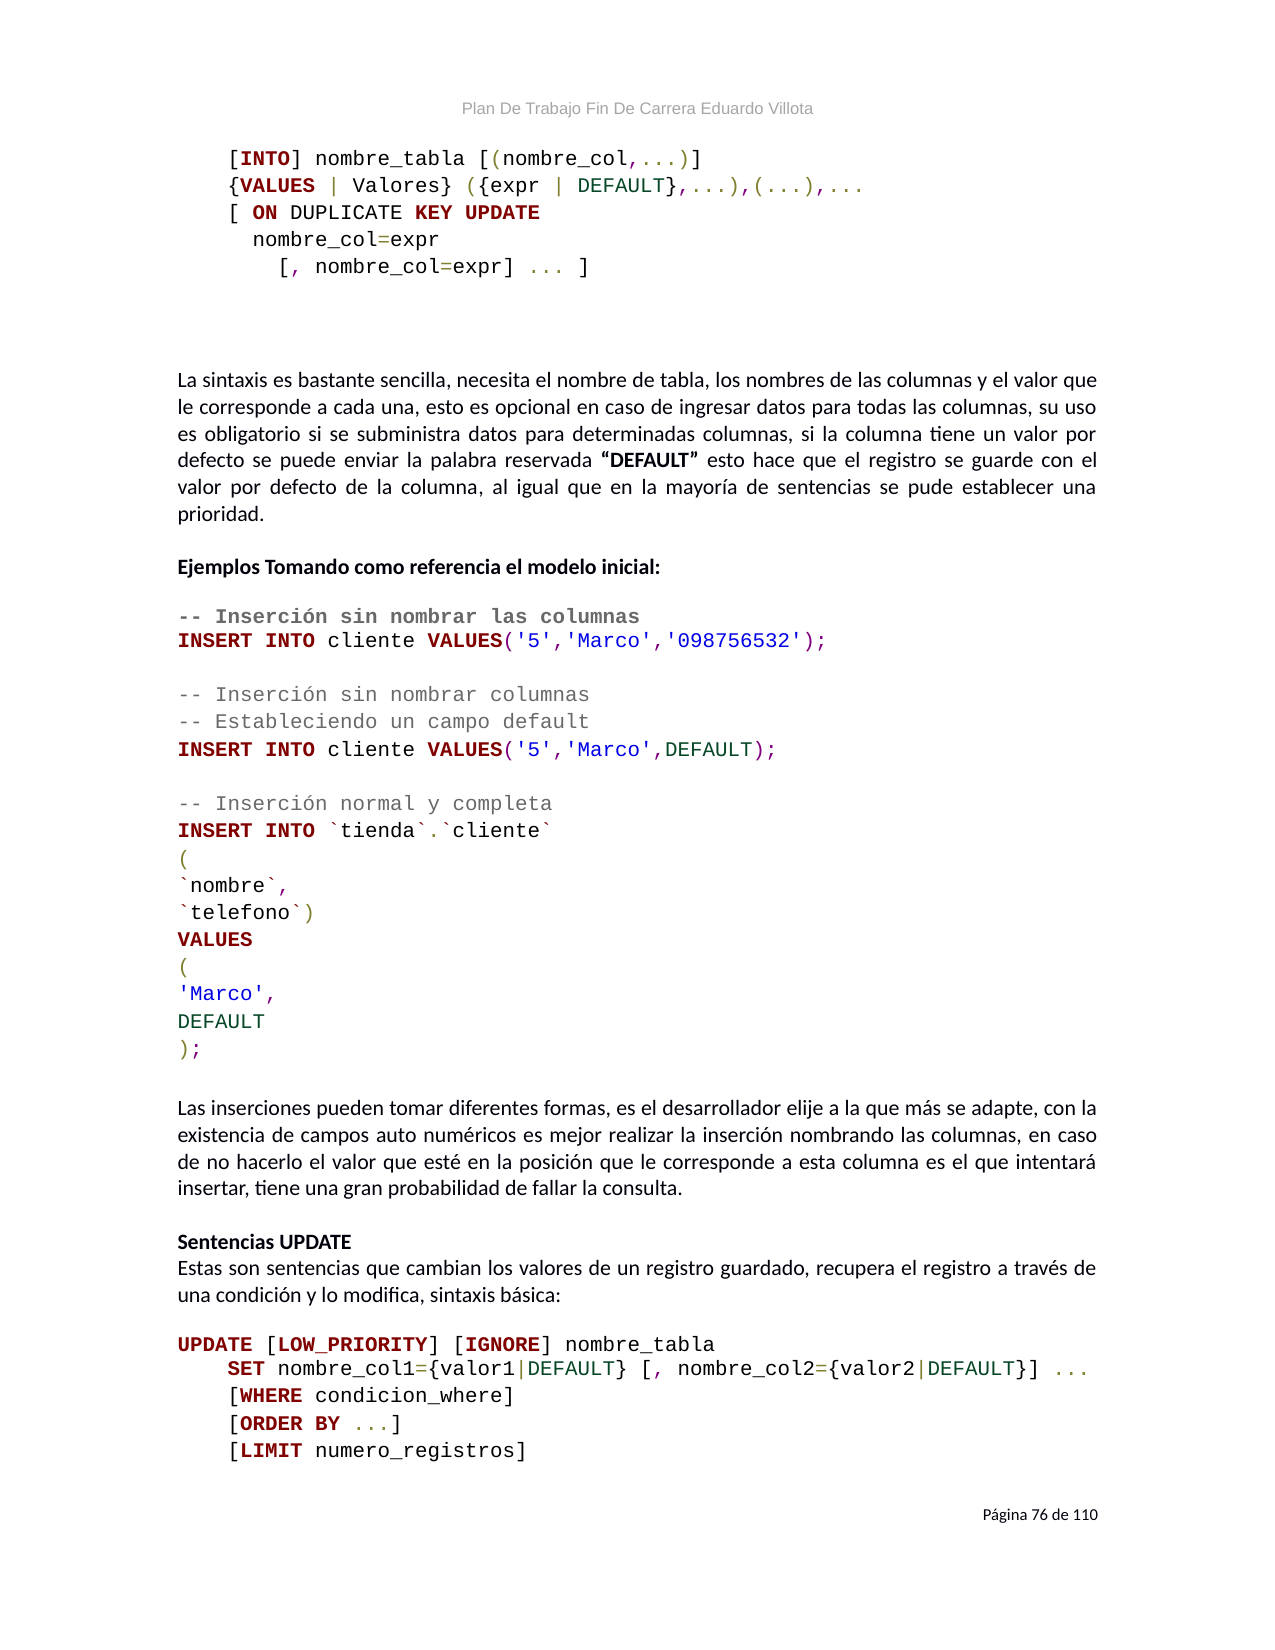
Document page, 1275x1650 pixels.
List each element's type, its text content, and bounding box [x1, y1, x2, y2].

text [INTO] nombre_tabla [(nombre_col,...)] [177, 148, 1098, 171]
text ( [177, 847, 1098, 871]
text La sintaxis es bastante sencilla, necesita el nombre de tabla, los nombres de las columnas y el valor que le corresponde a cada una, esto es opcional en caso de ingresar datos para todas las columnas, su uso es obligatorio si se subministra datos para determinadas columnas, si la columna tiene un valor por defecto se puede enviar la palabra reservada “DEFAULT” esto hace que el registro se guarde con el valor por defecto de la columna, al igual que en la mayoría de sentencias se pude establecer una prioridad. [177, 366, 1098, 526]
text `telefono`) [177, 902, 1098, 926]
text Las inserciones pueden tomar diferentes formas, es el desarrollador elije a la que más se adapte, con la existencia de campos auto numéricos es mejor realizar la inserción nombrando las columnas, en caso de no hacerlo el valor que esté en la posición que le corresponde a esta columna es el que intentará insertar, tiene una gran probabilidad de fallar la consulta. [177, 1094, 1098, 1201]
text -- Inserción sin nombrar las columnas [177, 606, 1098, 630]
text INSERT INTO cliente VALUES('5','Marco',DEFAULT); [177, 739, 1098, 762]
text DEFAULT [177, 1011, 1098, 1034]
text INSERT INTO `tienda`.`cliente` [177, 820, 1098, 844]
text -- Inserción sin nombrar columnas [177, 684, 1098, 708]
text INSERT INTO cliente VALUES('5','Marco','098756532'); [177, 630, 1098, 654]
text Ejemplos Tomando como referencia el modelo inicial: [177, 553, 1098, 580]
text {VALUES | Valores} ({expr | DEFAULT},...),(...),... [177, 175, 1098, 198]
text -- Inserción normal y completa [177, 793, 1098, 817]
text [LIMIT numero_registros] [177, 1440, 1098, 1463]
text Estas son sentencias que cambian los valores de un registro guardado, recupera el registro a través de una condición y lo modifica, sintaxis básica: [177, 1254, 1098, 1308]
text 'Marco', [177, 983, 1098, 1007]
text [, nombre_col=expr] ... ] [177, 256, 1098, 280]
text `nombre`, [177, 875, 1098, 898]
text [WHERE condicion_where] [177, 1385, 1098, 1409]
text nombre_col=expr [177, 229, 1098, 253]
text ); [177, 1038, 1098, 1061]
text Sentencias UPDATE [177, 1228, 1098, 1254]
text -- Estableciendo un campo default [177, 712, 1098, 735]
text [ ON DUPLICATE KEY UPDATE [177, 202, 1098, 226]
text ( [177, 956, 1098, 980]
text UPDATE [LOW_PRIORITY] [IGNORE] nombre_tabla [177, 1334, 1098, 1358]
text VALUES [177, 929, 1098, 953]
text SET nombre_col1={valor1|DEFAULT} [, nombre_col2={valor2|DEFAULT}] ... [177, 1358, 1098, 1382]
text [ORDER BY ...] [177, 1412, 1098, 1436]
